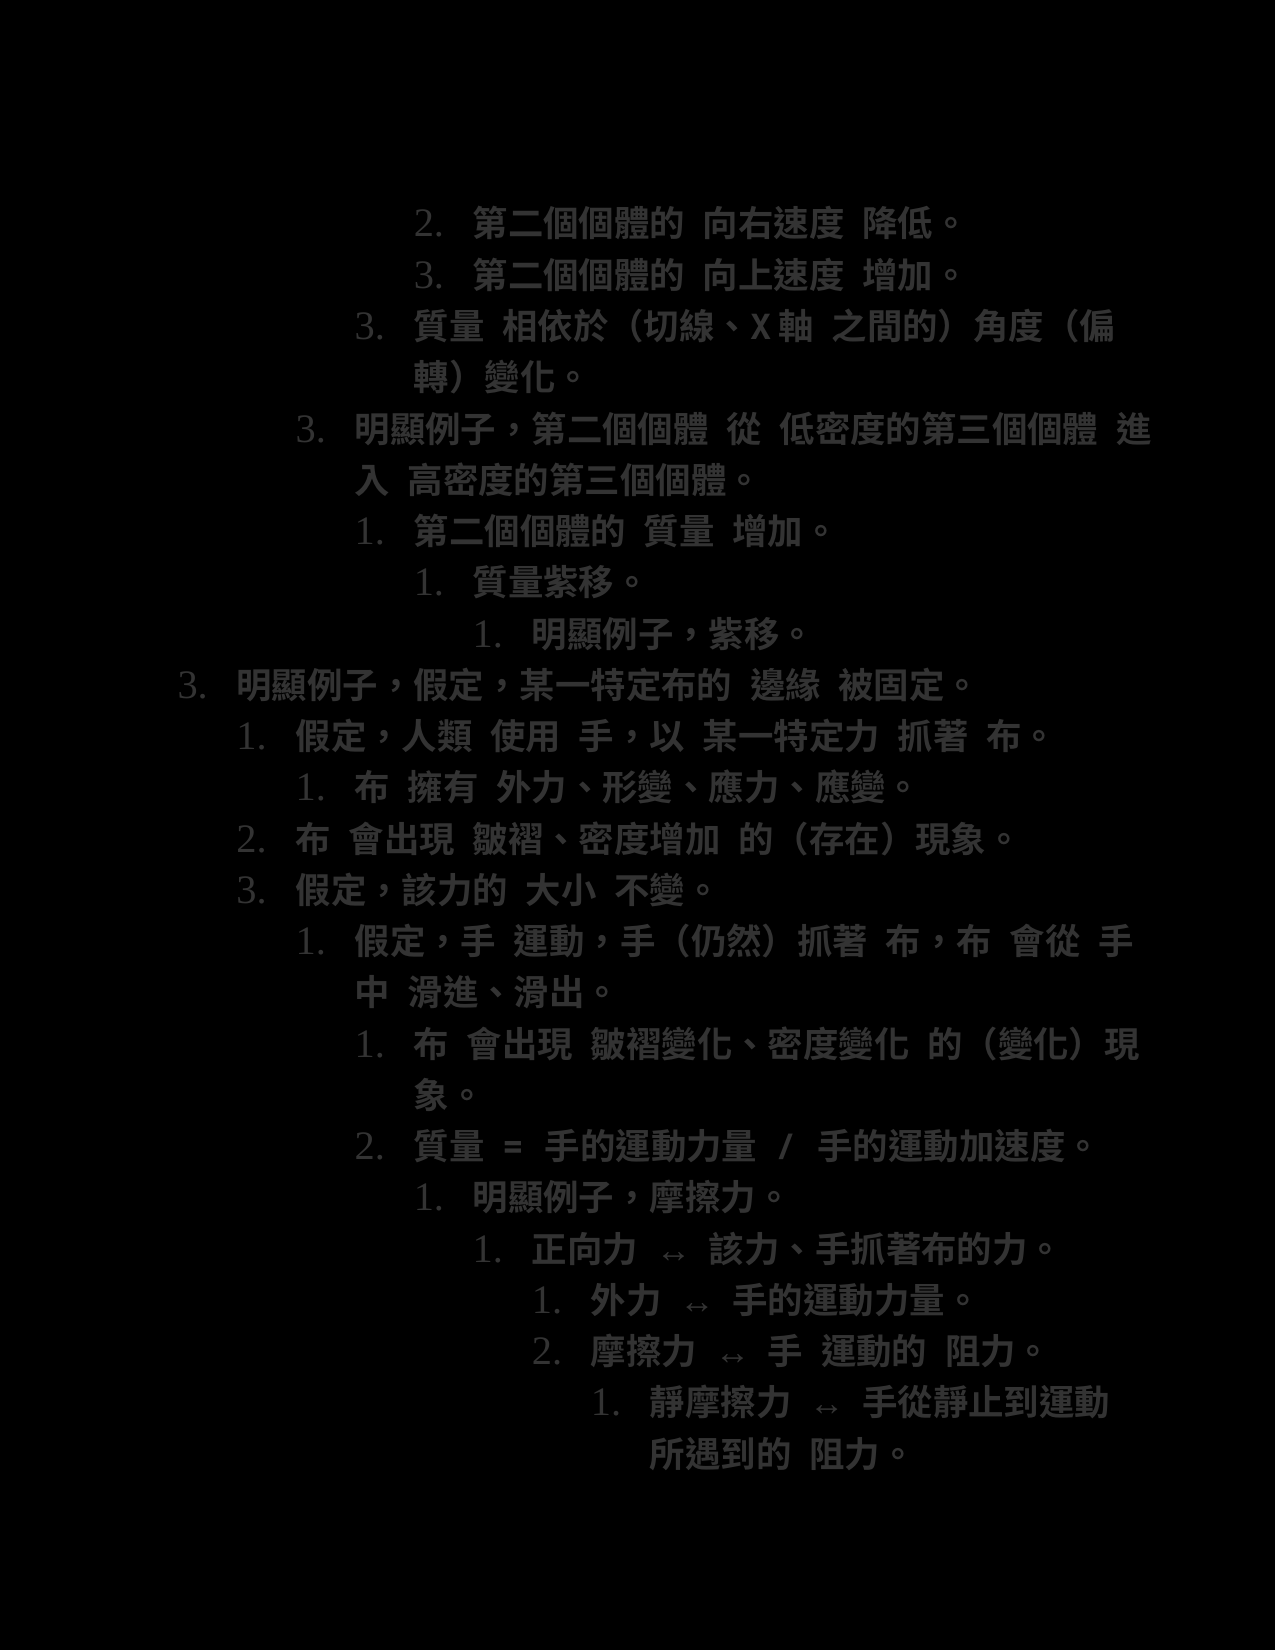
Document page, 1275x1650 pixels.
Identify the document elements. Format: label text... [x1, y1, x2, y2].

list 布 擁有 外力、形變、應力、應變。 [295, 760, 1157, 811]
list 明顯例子，第二個個體 從 低密度的第三個個體 進入 高密度的第三個個體。 [295, 401, 1157, 503]
list 明顯例子，紫移。 [472, 606, 1157, 657]
list 質量 相依於（切線、X軸 之間的）角度（偏轉）變化。 [354, 298, 1157, 401]
list 布 會出現 皺褶、密度增加 的（存在）現象。 [236, 811, 1157, 862]
list 正向力 ↔ 該力、手抓著布的力。 [472, 1221, 1157, 1272]
list 假定，人類 使用 手，以 某一特定力 抓著 布。 [236, 708, 1157, 760]
list 靜摩擦力 ↔ 手從靜止到運動 所遇到的 阻力。 [591, 1375, 1157, 1477]
list 第二個個體的 質量 增加。 [354, 503, 1157, 555]
list 明顯例子，摩擦力。 [413, 1170, 1157, 1221]
list 假定，該力的 大小 不變。 [236, 862, 1157, 913]
list 布 會出現 皺褶變化、密度變化 的（變化）現象。 [354, 1016, 1157, 1118]
list 摩擦力 ↔ 手 運動的 阻力。 [532, 1323, 1157, 1375]
list 質量 = 手的運動力量 / 手的運動加速度。 [354, 1118, 1157, 1170]
list 明顯例子，假定，某一特定布的 邊緣 被固定。 [177, 657, 1157, 708]
list 第二個個體的 向上速度 增加。 [413, 247, 1157, 298]
list 假定，手 運動，手（仍然）抓著 布，布 會從 手中 滑進、滑出。 [295, 913, 1157, 1016]
list 第二個個體的 向右速度 降低。 [413, 196, 1157, 247]
list 外力 ↔ 手的運動力量。 [532, 1272, 1157, 1323]
list 質量紫移。 [413, 555, 1157, 606]
